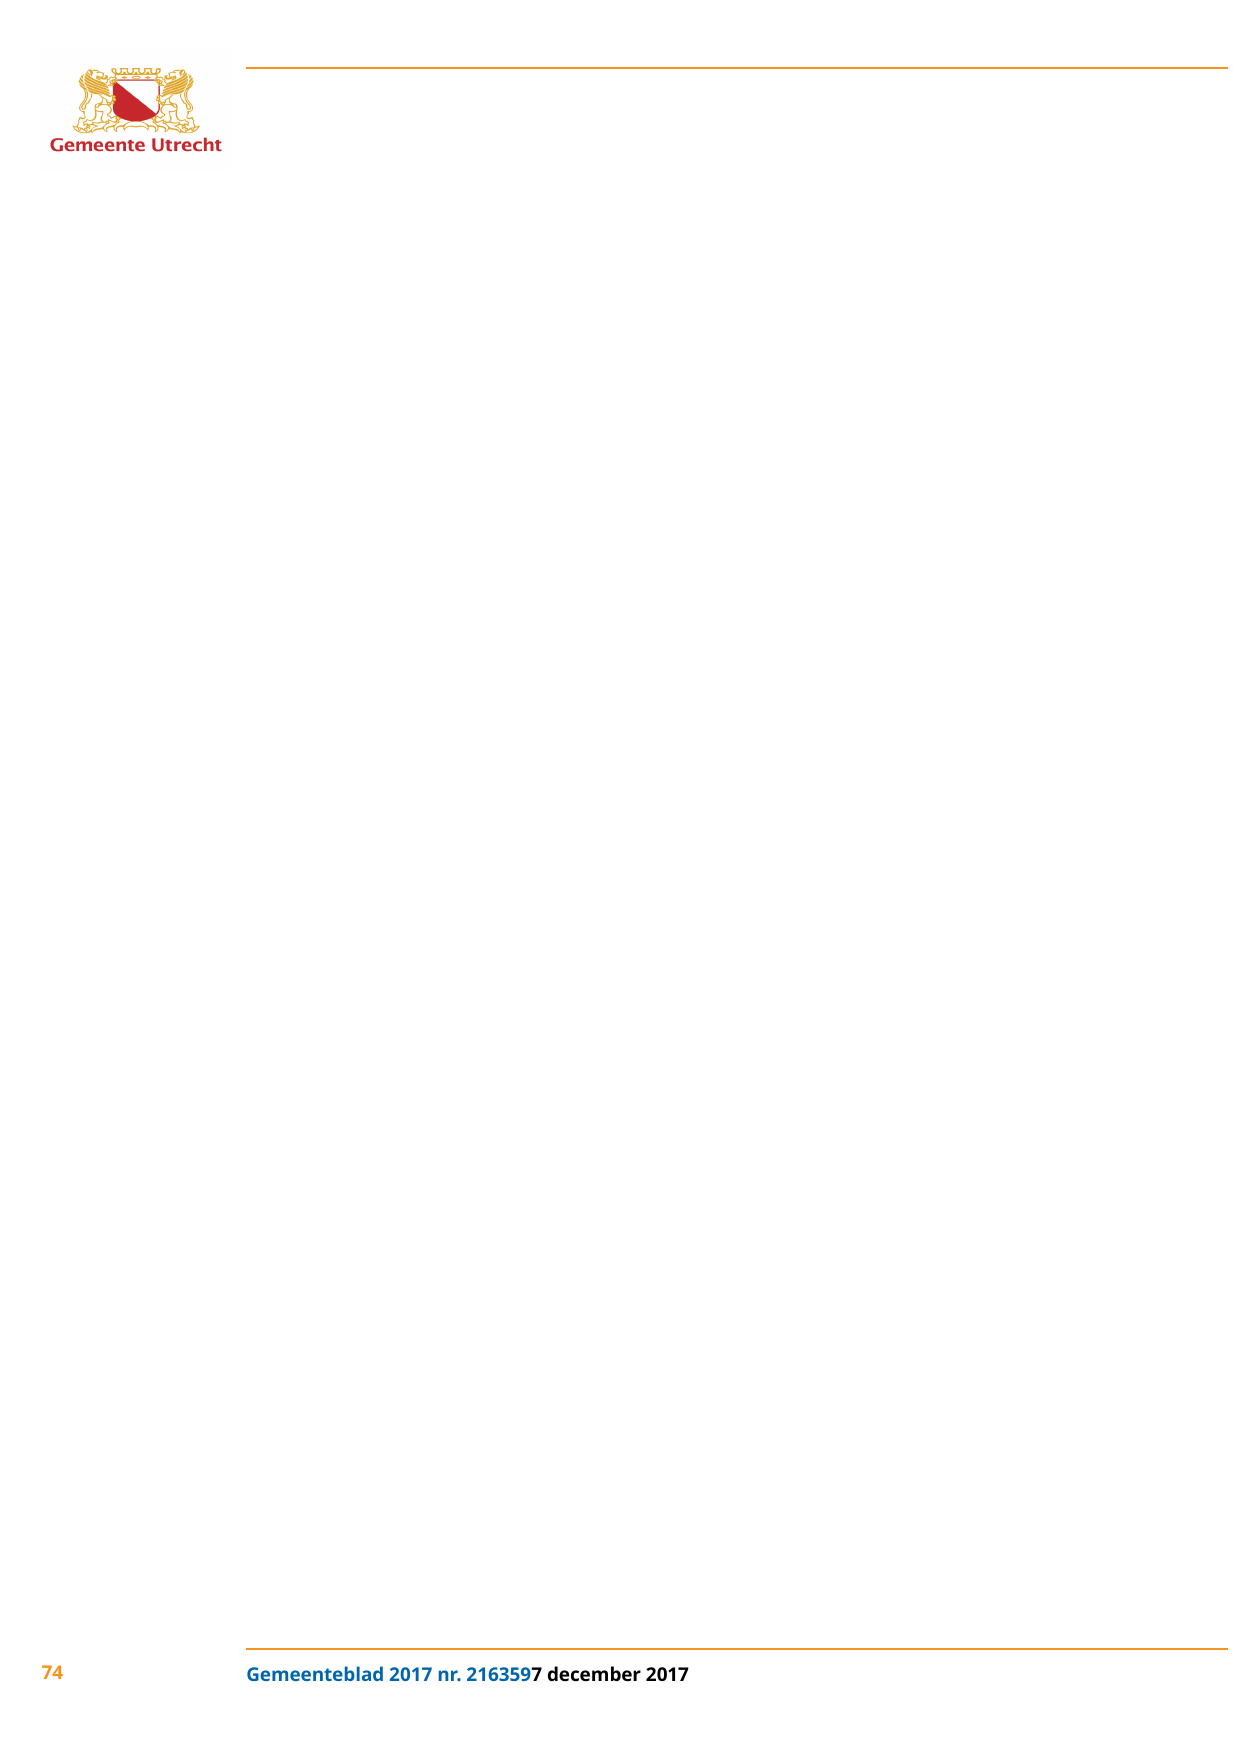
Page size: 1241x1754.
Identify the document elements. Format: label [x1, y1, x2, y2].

picture [41, 47, 231, 172]
